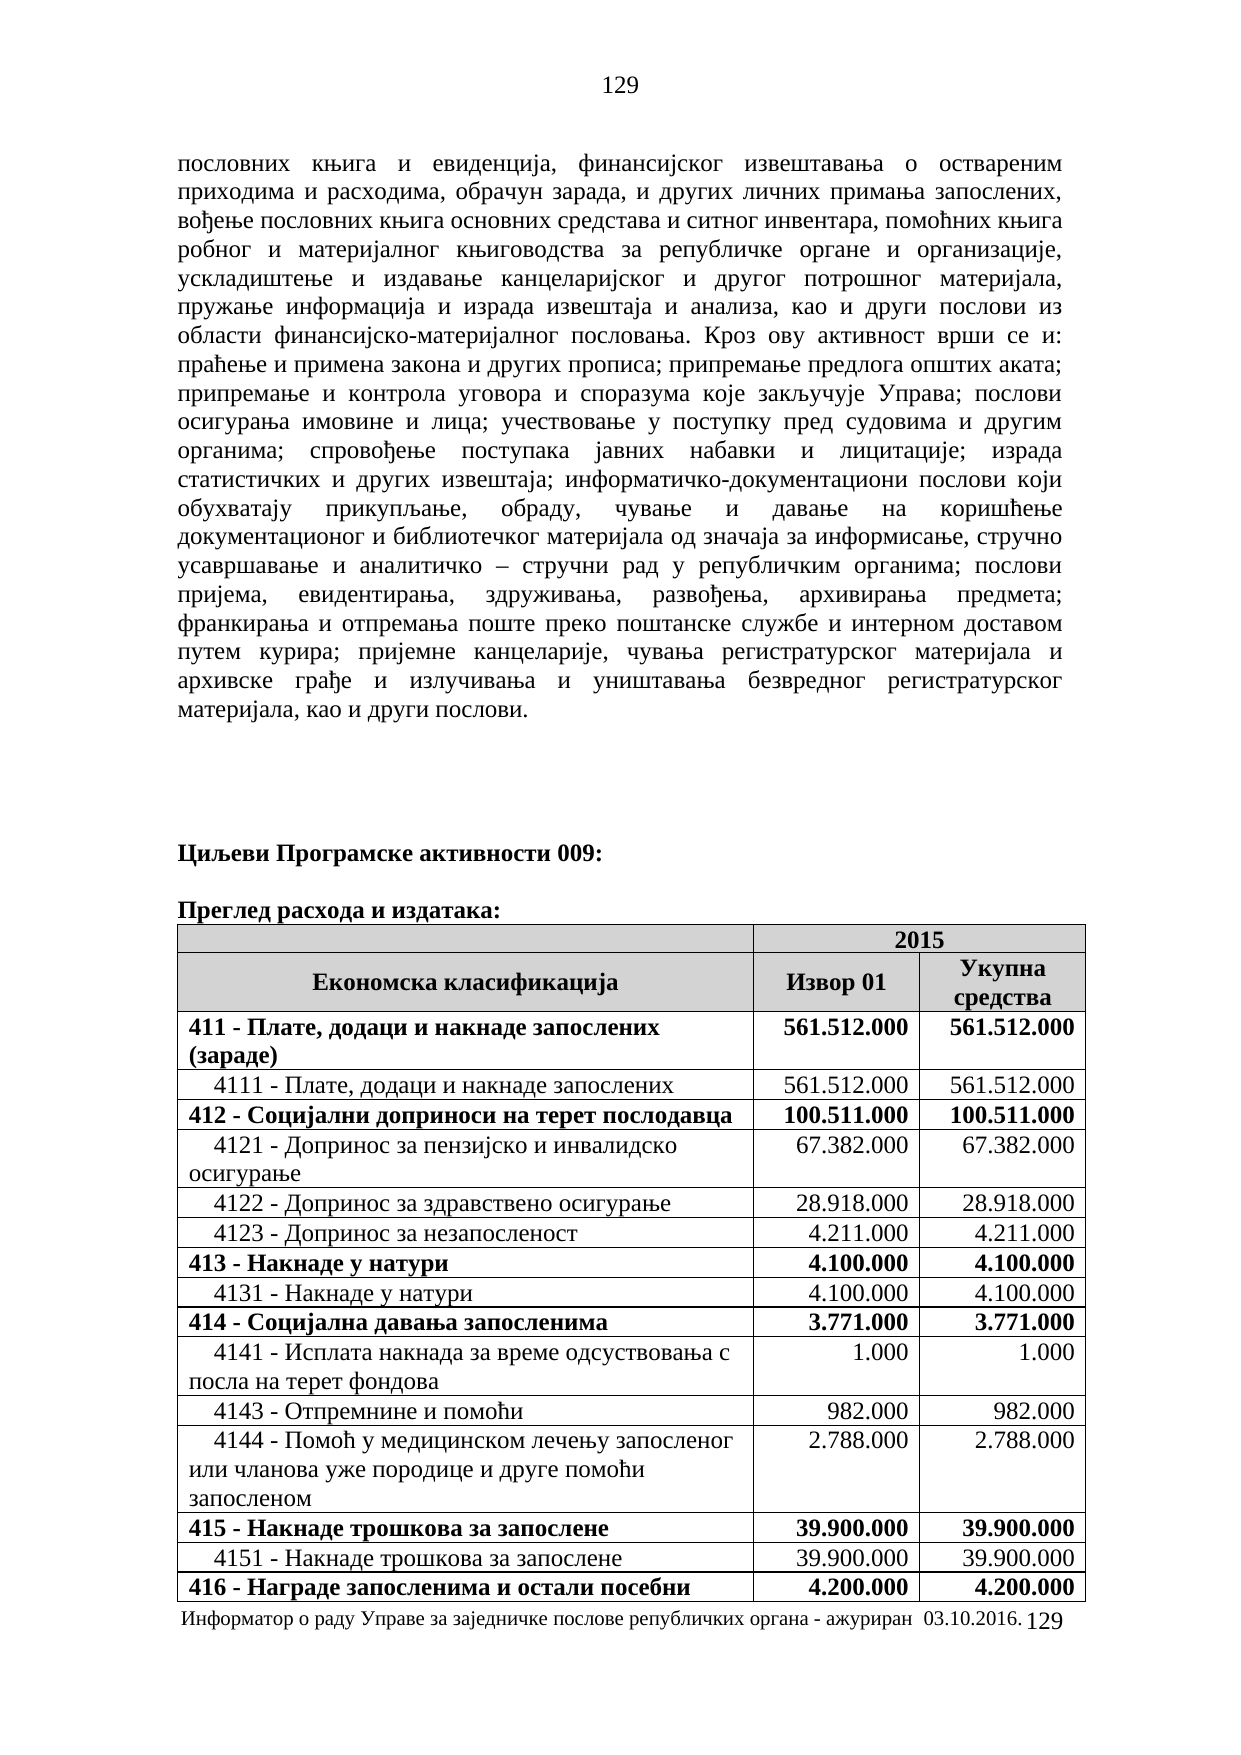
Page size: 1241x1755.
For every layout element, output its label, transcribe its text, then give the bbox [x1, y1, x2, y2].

table_cell Укупна средства [920, 953, 1085, 1011]
table_cell 413 - Накнаде у натури [178, 1248, 753, 1277]
table_cell 4.211.000 [754, 1218, 919, 1247]
table_cell Извор 01 [754, 953, 919, 1011]
table_cell 28.918.000 [754, 1188, 919, 1217]
table_cell Економска класификација [178, 953, 753, 1011]
text Циљеви Програмске активности 009: [177, 838, 1063, 866]
table_cell 39.900.000 [920, 1513, 1085, 1542]
table_cell 561.512.000 [754, 1070, 919, 1099]
table_cell 2.788.000 [920, 1426, 1085, 1512]
table_cell 4144 - Помоћ у медицинском лечењу запосленог или чланова уже породице и друге помоћи запосленом [178, 1426, 753, 1512]
table_cell 4.100.000 [920, 1278, 1085, 1306]
table_cell 415 - Накнаде трошкова за запослене [178, 1513, 753, 1542]
table_cell 1.000 [754, 1337, 919, 1395]
table_cell 1.000 [920, 1337, 1085, 1395]
table_cell 3.771.000 [754, 1308, 919, 1336]
table_cell 982.000 [754, 1396, 919, 1424]
table_cell 411 - Плате, додаци и накнаде запослених (зараде) [178, 1012, 753, 1069]
table_cell 4.211.000 [920, 1218, 1085, 1247]
table_cell 4111 - Плате, додаци и накнаде запослених [178, 1070, 753, 1099]
table_cell 4143 - Отпремнине и помоћи [178, 1396, 753, 1424]
table_cell 4122 - Допринос за здравствено осигурање [178, 1188, 753, 1217]
table_cell 4.200.000 [754, 1573, 919, 1601]
table_cell 4141 - Исплата накнада за време одсуствовања с посла на терет фондова [178, 1337, 753, 1395]
table_cell 67.382.000 [754, 1130, 919, 1187]
table_cell 416 - Награде запосленима и остали посебни [178, 1573, 753, 1601]
table_cell 39.900.000 [754, 1513, 919, 1542]
table_cell 982.000 [920, 1396, 1085, 1424]
table_cell 4.200.000 [920, 1573, 1085, 1601]
table_cell 561.512.000 [754, 1012, 919, 1069]
table_cell 39.900.000 [754, 1543, 919, 1571]
table_cell 4151 - Накнаде трошкова за запослене [178, 1543, 753, 1571]
table_cell 561.512.000 [920, 1012, 1085, 1069]
table_cell 67.382.000 [920, 1130, 1085, 1187]
table_cell 3.771.000 [920, 1308, 1085, 1336]
table_cell 4131 - Накнаде у натури [178, 1278, 753, 1306]
table_cell 4.100.000 [920, 1248, 1085, 1277]
table_cell 4.100.000 [754, 1278, 919, 1306]
text пословних књига и евиденција, финансијског извештавања о оствареним приходима и расходима, обрачун зарада, и других личних примања запослених, вођење пословних књига основних средстава и ситног инвентара, помоћних књига робног и материјалног књиговодства за републичке органе и организације, ускладиштење и издавање канцеларијског и другог потрошног материјала, пружање информација и израда извештаја и анализа, као и други послови из области финансијско-материјалног пословања. Кроз ову активност врши се и: праћење и примена закона и других прописа; припремање предлога општих аката; припремање и контрола уговора и споразума које закључује Управа; послови осигурања имовине и лица; учествовање у поступку пред судовима и другим органима; спровођење поступака јавних набавки и лицитације; израда статистичких и других извештаја; информатичко-документациони послови који обухватају прикупљање, обраду, чување и давање на коришћење документационог и библиотечког материјала од значаја за информисање, стручно усавршавање и аналитичко – стручни рад у републичким органима; послови пријема, евидентирања, здруживања, развођења, архивирања предмета; франкирања и отпремања поште преко поштанске службе и интерном доставом путем курира; пријемне канцеларије, чувања регистратурског материјала и архивске грађе и излучивања и уништавања безвредног регистратурског материјала, као и други послови. [177, 148, 1063, 723]
table_header [178, 925, 753, 952]
table_cell 4123 - Допринос за незапосленост [178, 1218, 753, 1247]
table_cell 4121 - Допринос за пензијско и инвалидско осигурање [178, 1130, 753, 1187]
table_cell 2.788.000 [754, 1426, 919, 1512]
table_cell 100.511.000 [754, 1100, 919, 1129]
table_cell 414 - Социјална давања запосленима [178, 1308, 753, 1336]
table_header 2015 [754, 925, 1085, 952]
table_cell 39.900.000 [920, 1543, 1085, 1571]
table_cell 4.100.000 [754, 1248, 919, 1277]
table_cell 561.512.000 [920, 1070, 1085, 1099]
text Преглед расхода и издатака: [177, 866, 1063, 924]
table_cell 28.918.000 [920, 1188, 1085, 1217]
table_cell 412 - Социјални доприноси на терет послодавца [178, 1100, 753, 1129]
table_cell 100.511.000 [920, 1100, 1085, 1129]
